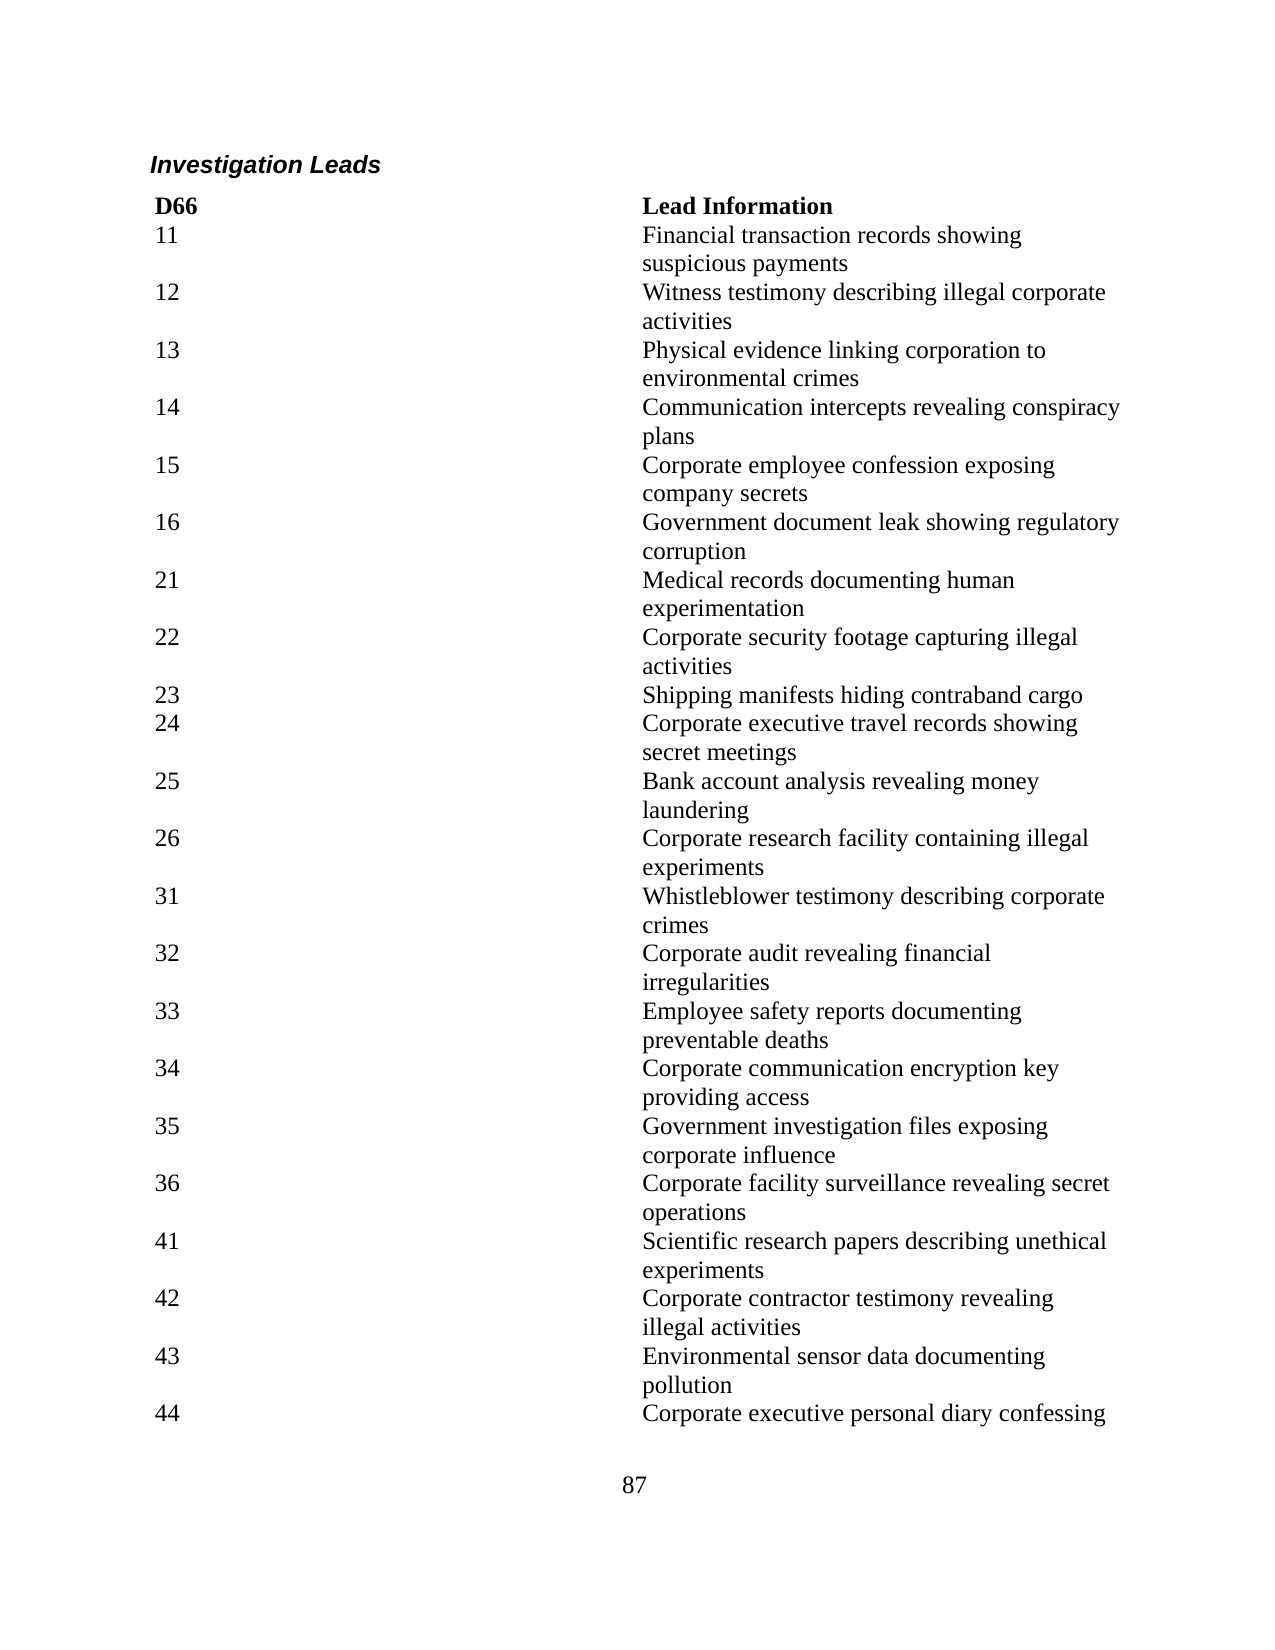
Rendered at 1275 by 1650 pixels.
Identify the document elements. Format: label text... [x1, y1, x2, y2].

table_cell Corporate executive personal diary confessing [638, 1399, 1125, 1427]
table_cell 21 [150, 565, 637, 622]
table_cell Corporate employee confession exposing company secrets [638, 450, 1125, 507]
table_cell 13 [150, 335, 637, 392]
table_cell Communication intercepts revealing conspiracy plans [638, 392, 1125, 450]
table_cell 42 [150, 1284, 637, 1341]
table_cell Scientific research papers describing unethical experiments [638, 1226, 1125, 1283]
table_cell Physical evidence linking corporation to environmental crimes [638, 335, 1125, 392]
table_cell Corporate facility surveillance revealing secret operations [638, 1169, 1125, 1226]
table_cell Corporate executive travel records showing secret meetings [638, 709, 1125, 766]
table_cell 25 [150, 766, 637, 823]
table_cell Bank account analysis revealing money laundering [638, 766, 1125, 823]
table_cell 22 [150, 622, 637, 680]
table_cell 15 [150, 450, 637, 507]
table_cell Medical records documenting human experimentation [638, 565, 1125, 622]
table_cell Financial transaction records showing suspicious payments [638, 220, 1125, 277]
table_cell 11 [150, 220, 637, 277]
table_cell Whistleblower testimony describing corporate crimes [638, 881, 1125, 938]
table_cell Corporate contractor testimony revealing illegal activities [638, 1284, 1125, 1341]
table_cell 34 [150, 1054, 637, 1111]
table_cell 33 [150, 996, 637, 1053]
table_cell Corporate research facility containing illegal experiments [638, 824, 1125, 881]
table_cell Corporate security footage capturing illegal activities [638, 622, 1125, 680]
table_cell Corporate audit revealing financial irregularities [638, 939, 1125, 996]
table_cell 32 [150, 939, 637, 996]
table_cell 36 [150, 1169, 637, 1226]
table_cell 23 [150, 680, 637, 708]
table_cell Corporate communication encryption key providing access [638, 1054, 1125, 1111]
table_cell Government document leak showing regulatory corruption [638, 507, 1125, 565]
table_header D66 [150, 191, 637, 220]
table_cell 43 [150, 1341, 637, 1398]
table_cell 12 [150, 277, 637, 335]
table_cell Witness testimony describing illegal corporate activities [638, 277, 1125, 335]
subtitle Investigation Leads [150, 150, 1125, 178]
table_cell 44 [150, 1399, 637, 1427]
table_cell 41 [150, 1226, 637, 1283]
table_cell Environmental sensor data documenting pollution [638, 1341, 1125, 1398]
table_cell Government investigation files exposing corporate influence [638, 1111, 1125, 1168]
table_cell 26 [150, 824, 637, 881]
table_cell 14 [150, 392, 637, 450]
table_cell Employee safety reports documenting preventable deaths [638, 996, 1125, 1053]
table_cell 24 [150, 709, 637, 766]
table_header Lead Information [638, 191, 1125, 220]
table_cell 35 [150, 1111, 637, 1168]
table_cell 16 [150, 507, 637, 565]
table_cell 31 [150, 881, 637, 938]
table_cell Shipping manifests hiding contraband cargo [638, 680, 1125, 708]
